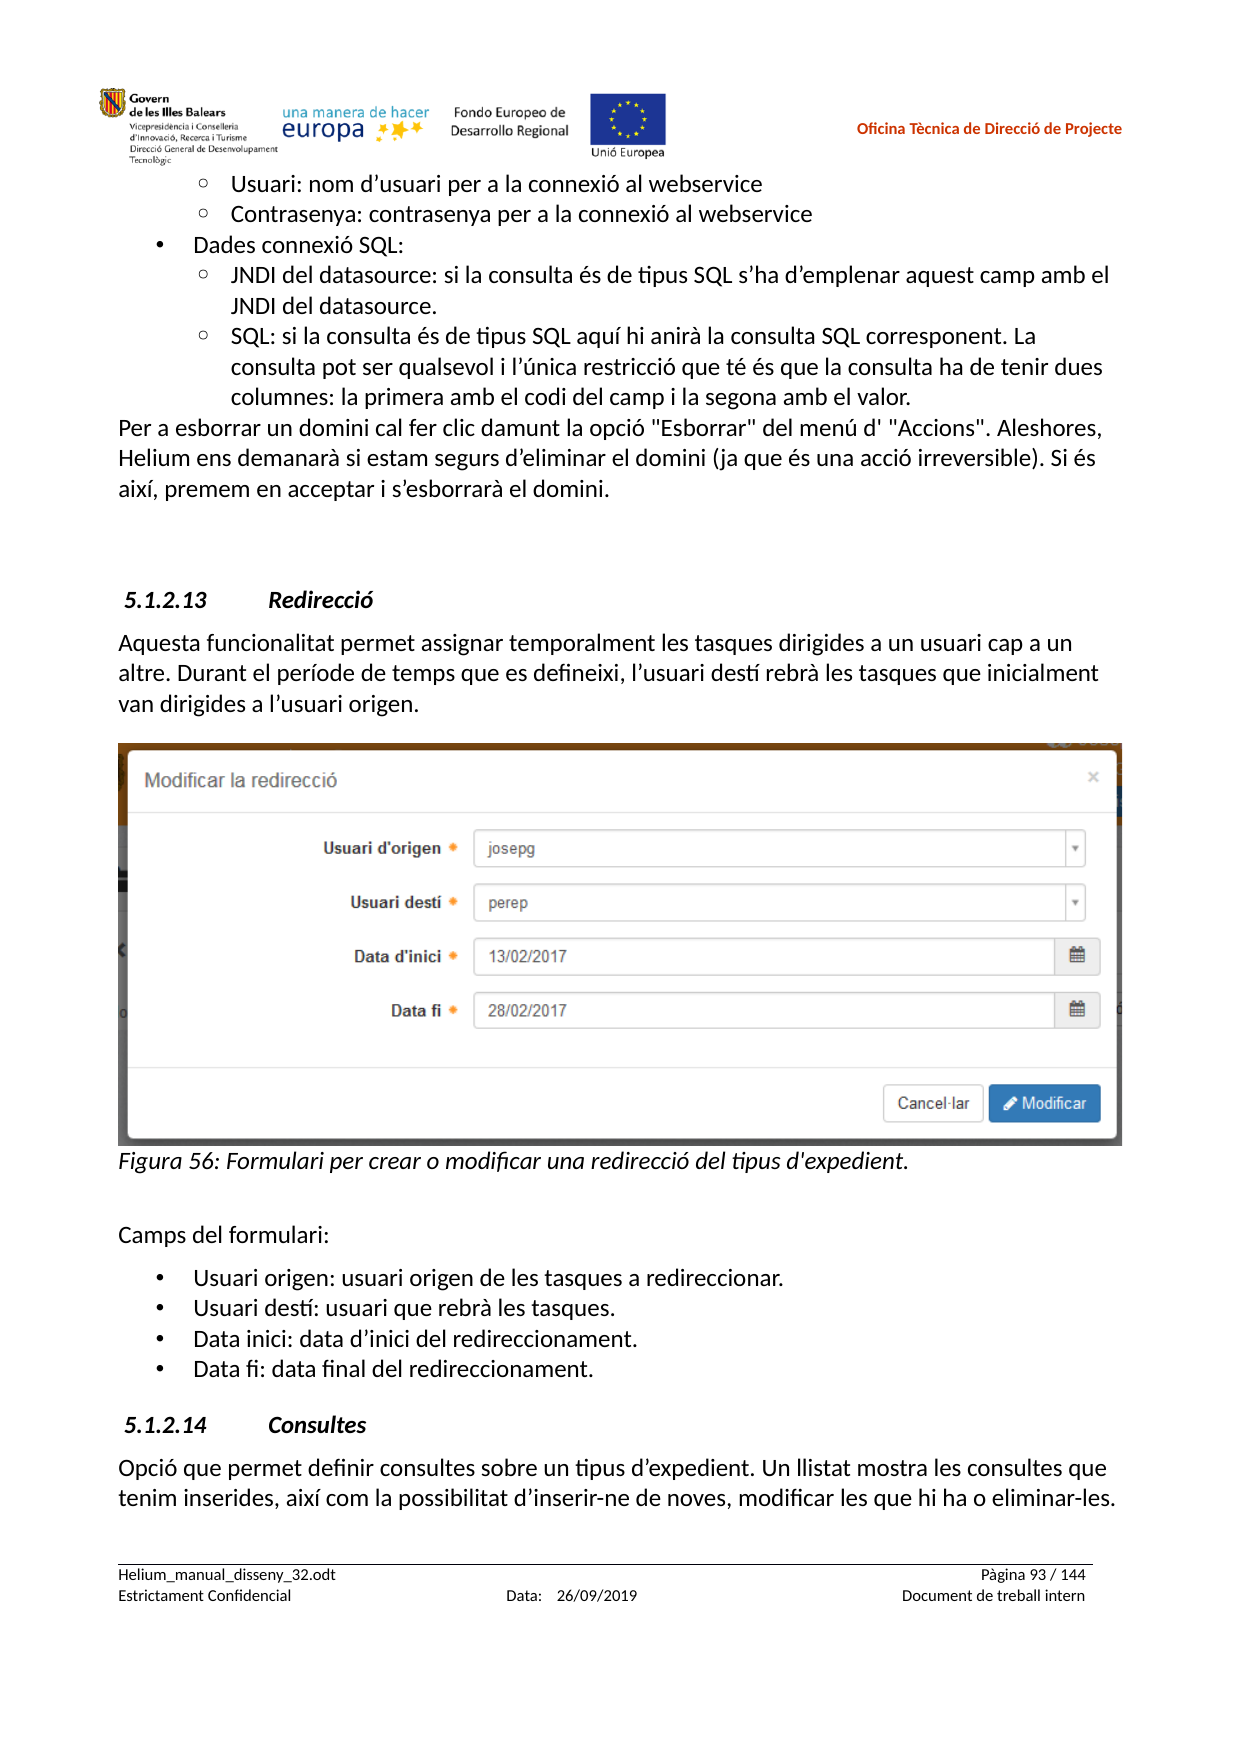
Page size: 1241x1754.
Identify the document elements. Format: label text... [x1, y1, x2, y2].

text Figura 56: Formulari per crear o modificar una redirecció del tipus d'expedient. [118, 1146, 1122, 1176]
picture [99, 87, 668, 166]
subtitle Consultes [118, 1409, 1122, 1439]
subtitle Redirecció [118, 584, 1122, 614]
list Dades connexió SQL: [156, 229, 1122, 259]
picture [118, 743, 1123, 1146]
list Usuari destí: usuari que rebrà les tasques. [156, 1292, 1122, 1323]
list SQL: si la consulta és de tipus SQL aquí hi anirà la consulta SQL corresponent. La consulta pot ser qualsevol i l’única restricció que té és que la consulta ha de tenir dues columnes: la primera amb el codi del camp i la segona amb el valor. [193, 321, 1122, 412]
text Camps del formulari: [118, 1219, 1122, 1249]
text Opció que permet definir consultes sobre un tipus d’expedient. Un llistat mostra les consultes que tenim inserides, així com la possibilitat d’inserir-ne de noves, modificar les que hi ha o eliminar-les. [118, 1452, 1122, 1513]
list Data fi: data final del redireccionament. [156, 1353, 1122, 1384]
text Per a esborrar un domini cal fer clic damunt la opció "Esborrar" del menú d' "Accions". Aleshores, Helium ens demanarà si estam segurs d’eliminar el domini (ja que és una acció irreversible). Si és així, premem en acceptar i s’esborrarà el domini. [118, 412, 1122, 504]
list Contrasenya: contrasenya per a la connexió al webservice [193, 198, 1122, 229]
text Aquesta funcionalitat permet assignar temporalment les tasques dirigides a un usuari cap a un altre. Durant el període de temps que es defineixi, l’usuari destí rebrà les tasques que inicialment van dirigides a l’usuari origen. [118, 627, 1122, 718]
list Data inici: data d’inici del redireccionament. [156, 1323, 1122, 1353]
list JNDI del datasource: si la consulta és de tipus SQL s’ha d’emplenar aquest camp amb el JNDI del datasource. [193, 259, 1122, 321]
list Usuari: nom d’usuari per a la connexió al webservice [193, 168, 1122, 198]
list Usuari origen: usuari origen de les tasques a redireccionar. [156, 1262, 1122, 1292]
